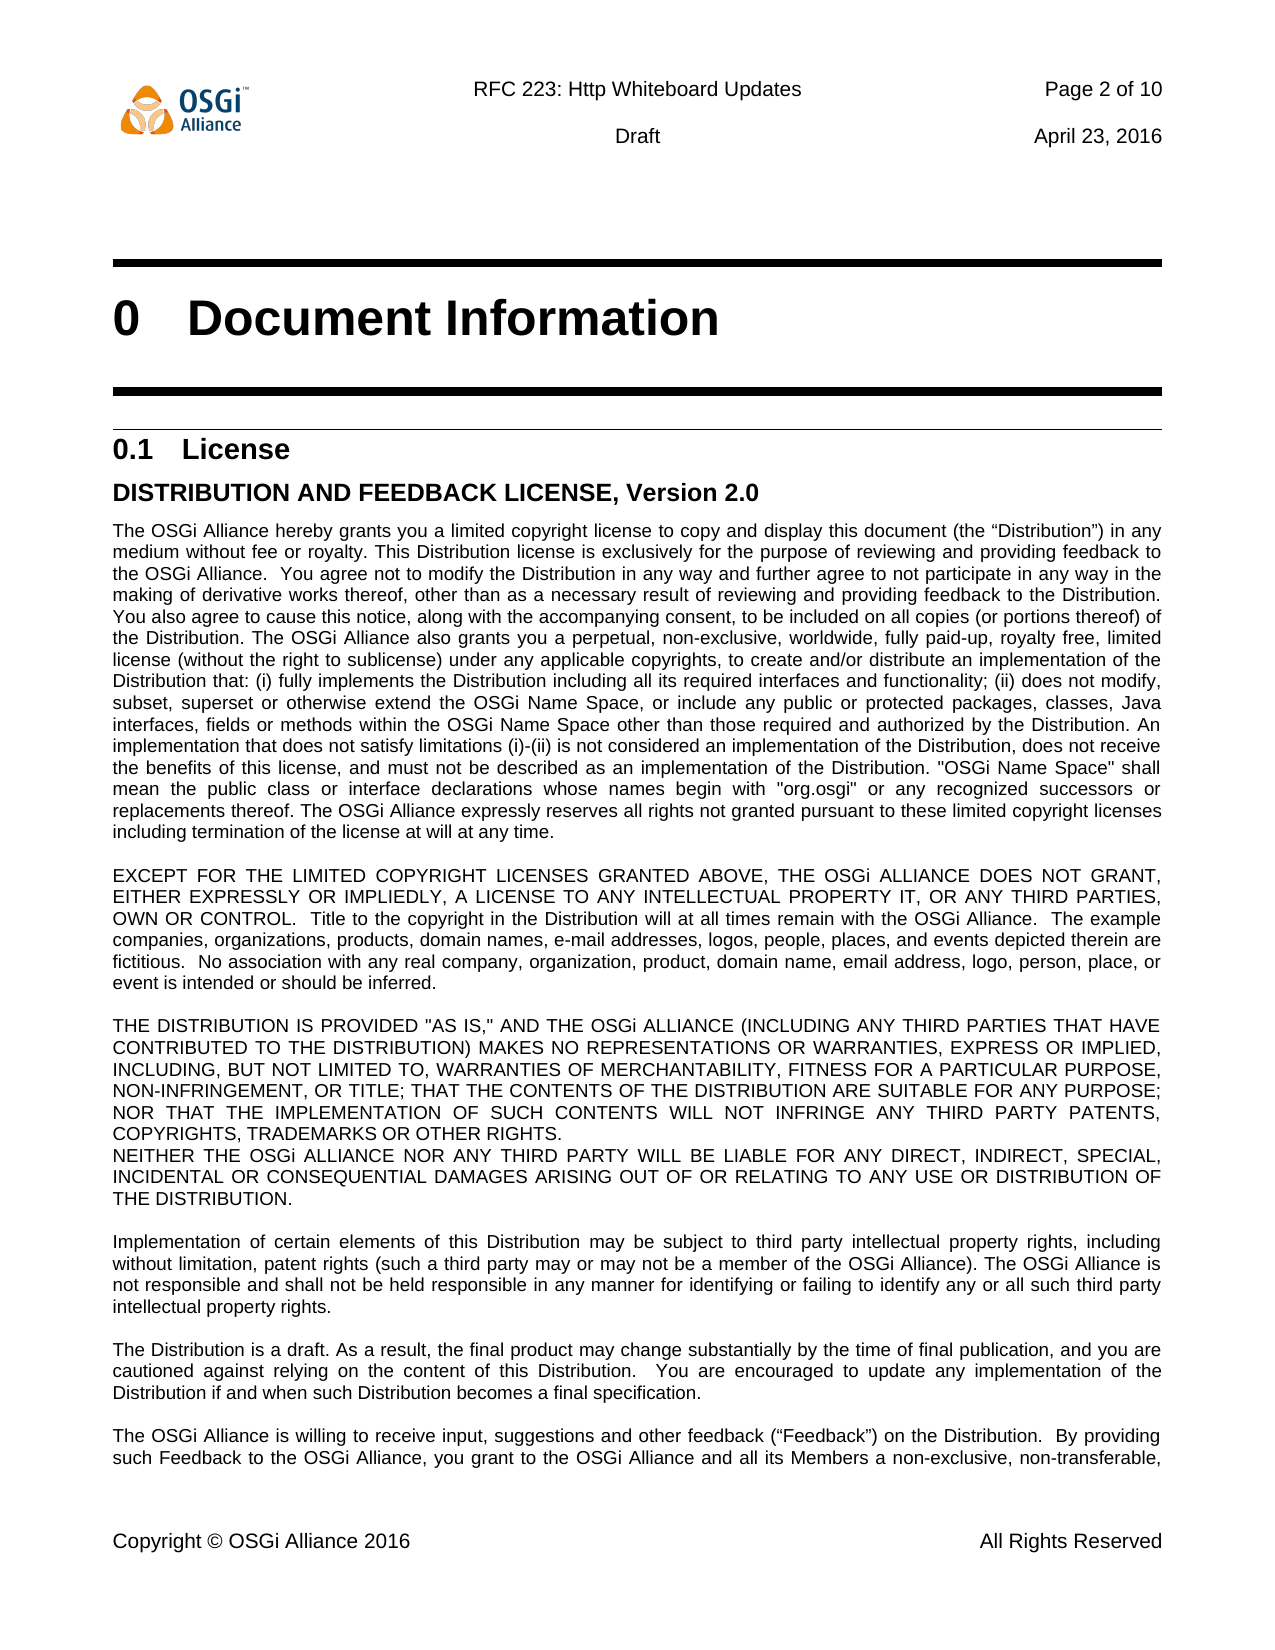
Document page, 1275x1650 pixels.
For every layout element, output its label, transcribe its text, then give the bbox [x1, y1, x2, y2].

text The Distribution is a draft. As a result, the final product may change substantially by the time of final publication, and you are cautioned against relying on the content of this Distribution. You are encouraged to update any implementation of the Distribution if and when such Distribution becomes a final specification. [112, 1339, 1162, 1403]
text THE DISTRIBUTION IS PROVIDED "AS IS," AND THE OSGi ALLIANCE (INCLUDING ANY THIRD PARTIES THAT HAVE CONTRIBUTED TO THE DISTRIBUTION) MAKES NO REPRESENTATIONS OR WARRANTIES, EXPRESS OR IMPLIED, INCLUDING, BUT NOT LIMITED TO, WARRANTIES OF MERCHANTABILITY, FITNESS FOR A PARTICULAR PURPOSE, NON-INFRINGEMENT, OR TITLE; THAT THE CONTENTS OF THE DISTRIBUTION ARE SUITABLE FOR ANY PURPOSE; NOR THAT THE IMPLEMENTATION OF SUCH CONTENTS WILL NOT INFRINGE ANY THIRD PARTY PATENTS, COPYRIGHTS, TRADEMARKS OR OTHER RIGHTS. [112, 1015, 1162, 1145]
text Implementation of certain elements of this Distribution may be subject to third party intellectual property rights, including without limitation, patent rights (such a third party may or may not be a member of the OSGi Alliance). The OSGi Alliance is not responsible and shall not be held responsible in any manner for identifying or failing to identify any or all such third party intellectual property rights. [112, 1231, 1162, 1317]
text The OSGi Alliance hereby grants you a limited copyright license to copy and display this document (the “Distribution”) in any medium without fee or royalty. This Distribution license is exclusively for the purpose of reviewing and providing feedback to the OSGi Alliance. You agree not to modify the Distribution in any way and further agree to not participate in any way in the making of derivative works thereof, other than as a necessary result of reviewing and providing feedback to the Distribution. You also agree to cause this notice, along with the accompanying consent, to be included on all copies (or portions thereof) of the Distribution. The OSGi Alliance also grants you a perpetual, non-exclusive, worldwide, fully paid-up, royalty free, limited license (without the right to sublicense) under any applicable copyrights, to create and/or distribute an implementation of the Distribution that: (i) fully implements the Distribution including all its required interfaces and functionality; (ii) does not modify, subset, superset or otherwise extend the OSGi Name Space, or include any public or protected packages, classes, Java interfaces, fields or methods within the OSGi Name Space other than those required and authorized by the Distribution. An implementation that does not satisfy limitations (i)-(ii) is not considered an implementation of the Distribution, does not receive the benefits of this license, and must not be described as an implementation of the Distribution. "OSGi Name Space" shall mean the public class or interface declarations whose names begin with "org.osgi" or any recognized successors or replacements thereof. The OSGi Alliance expressly reserves all rights not granted pursuant to these limited copyright licenses including termination of the license at will at any time. [112, 519, 1162, 843]
subtitle License [112, 430, 1162, 466]
text The OSGi Alliance is willing to receive input, suggestions and other feedback (“Feedback”) on the Distribution. By providing such Feedback to the OSGi Alliance, you grant to the OSGi Alliance and all its Members a non-exclusive, non-transferable, [112, 1425, 1162, 1468]
subtitle Document Information [112, 260, 1162, 396]
text NEITHER THE OSGi ALLIANCE NOR ANY THIRD PARTY WILL BE LIABLE FOR ANY DIRECT, INDIRECT, SPECIAL, INCIDENTAL OR CONSEQUENTIAL DAMAGES ARISING OUT OF OR RELATING TO ANY USE OR DISTRIBUTION OF THE DISTRIBUTION. [112, 1145, 1162, 1209]
text EXCEPT FOR THE LIMITED COPYRIGHT LICENSES GRANTED ABOVE, THE OSGi ALLIANCE DOES NOT GRANT, EITHER EXPRESSLY OR IMPLIEDLY, A LICENSE TO ANY INTELLECTUAL PROPERTY IT, OR ANY THIRD PARTIES, OWN OR CONTROL. Title to the copyright in the Distribution will at all times remain with the OSGi Alliance. The example companies, organizations, products, domain names, e-mail addresses, logos, people, places, and events depicted therein are fictitious. No association with any real company, organization, product, domain name, email address, logo, person, place, or event is intended or should be inferred. [112, 864, 1162, 994]
picture [113, 78, 257, 142]
text DISTRIBUTION AND FEEDBACK LICENSE, Version 2.0 [112, 478, 1162, 507]
